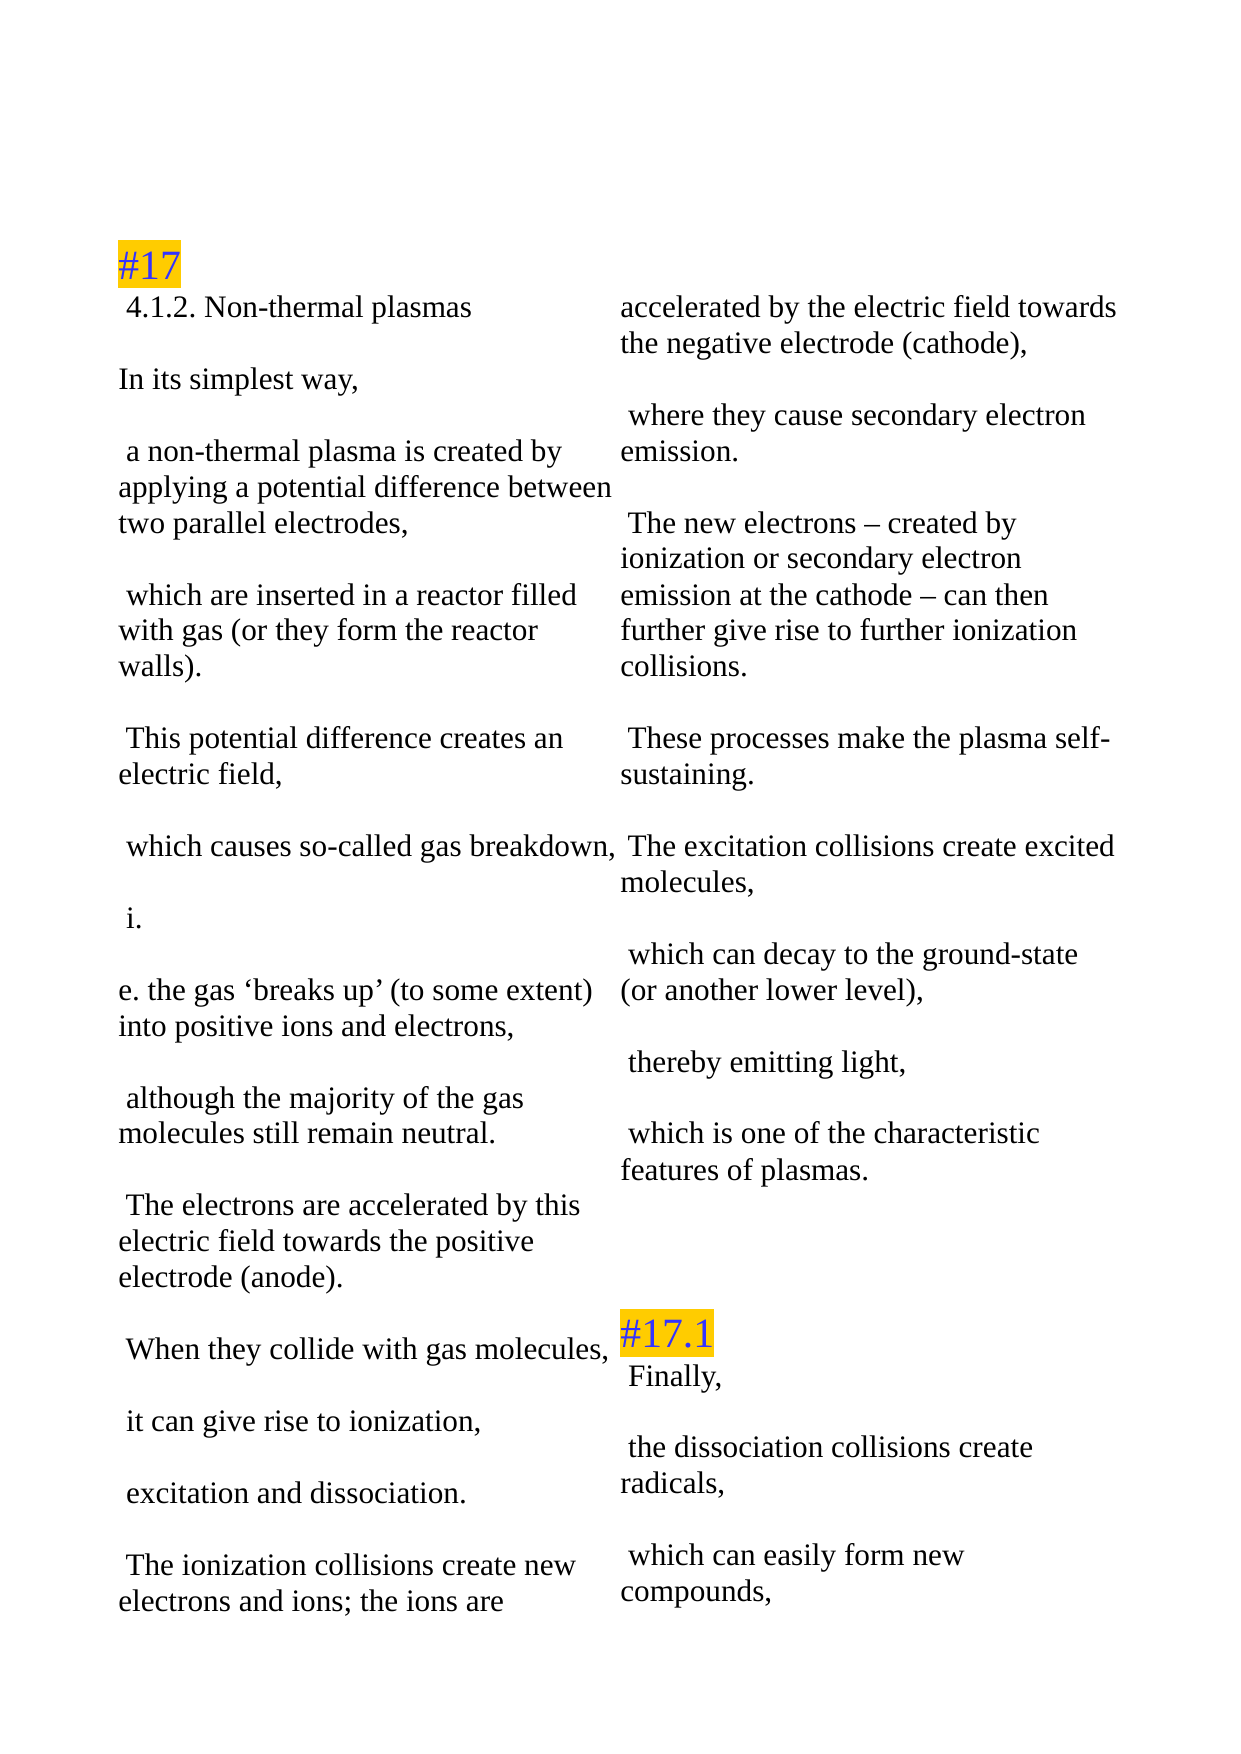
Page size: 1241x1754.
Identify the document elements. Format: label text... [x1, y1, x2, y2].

text although the majority of the gas molecules still remain neutral. [118, 1079, 620, 1151]
text excitation and dissociation. [118, 1474, 620, 1510]
text #17.1 [620, 1309, 1122, 1357]
text accelerated by the electric field towards the negative electrode (cathode), [620, 288, 1122, 360]
text i. [118, 899, 620, 935]
text it can give rise to ionization, [118, 1402, 620, 1438]
text This potential difference creates an electric field, [118, 719, 620, 791]
text e. the gas ‘breaks up’ (to some extent) into positive ions and electrons, [118, 971, 620, 1043]
text The excitation collisions create excited molecules, [620, 827, 1122, 899]
text which causes so-called gas breakdown, [118, 827, 620, 863]
text In its simplest way, [118, 360, 620, 396]
text which are inserted in a reactor filled with gas (or they form the reactor walls). [118, 576, 620, 683]
text These processes make the plasma self-sustaining. [620, 719, 1122, 791]
text thereby emitting light, [620, 1043, 1122, 1079]
text which can decay to the ground-state (or another lower level), [620, 935, 1122, 1007]
text the dissociation collisions create radicals, [620, 1429, 1122, 1501]
text The ionization collisions create new electrons and ions; the ions are [118, 1546, 620, 1618]
text Finally, [620, 1357, 1122, 1393]
text where they cause secondary electron emission. [620, 396, 1122, 468]
text #17 [118, 240, 1122, 288]
text which can easily form new compounds, [620, 1536, 1122, 1608]
text The electrons are accelerated by this electric field towards the positive electrode (anode). [118, 1187, 620, 1294]
text The new electrons – created by ionization or secondary electron emission at the cathode – can then further give rise to further ionization collisions. [620, 504, 1122, 683]
text When they collide with gas molecules, [118, 1330, 620, 1366]
text 4.1.2. Non-thermal plasmas [118, 288, 620, 324]
text a non-thermal plasma is created by applying a potential difference between two parallel electrodes, [118, 432, 620, 540]
text which is one of the characteristic features of plasmas. [620, 1115, 1122, 1187]
